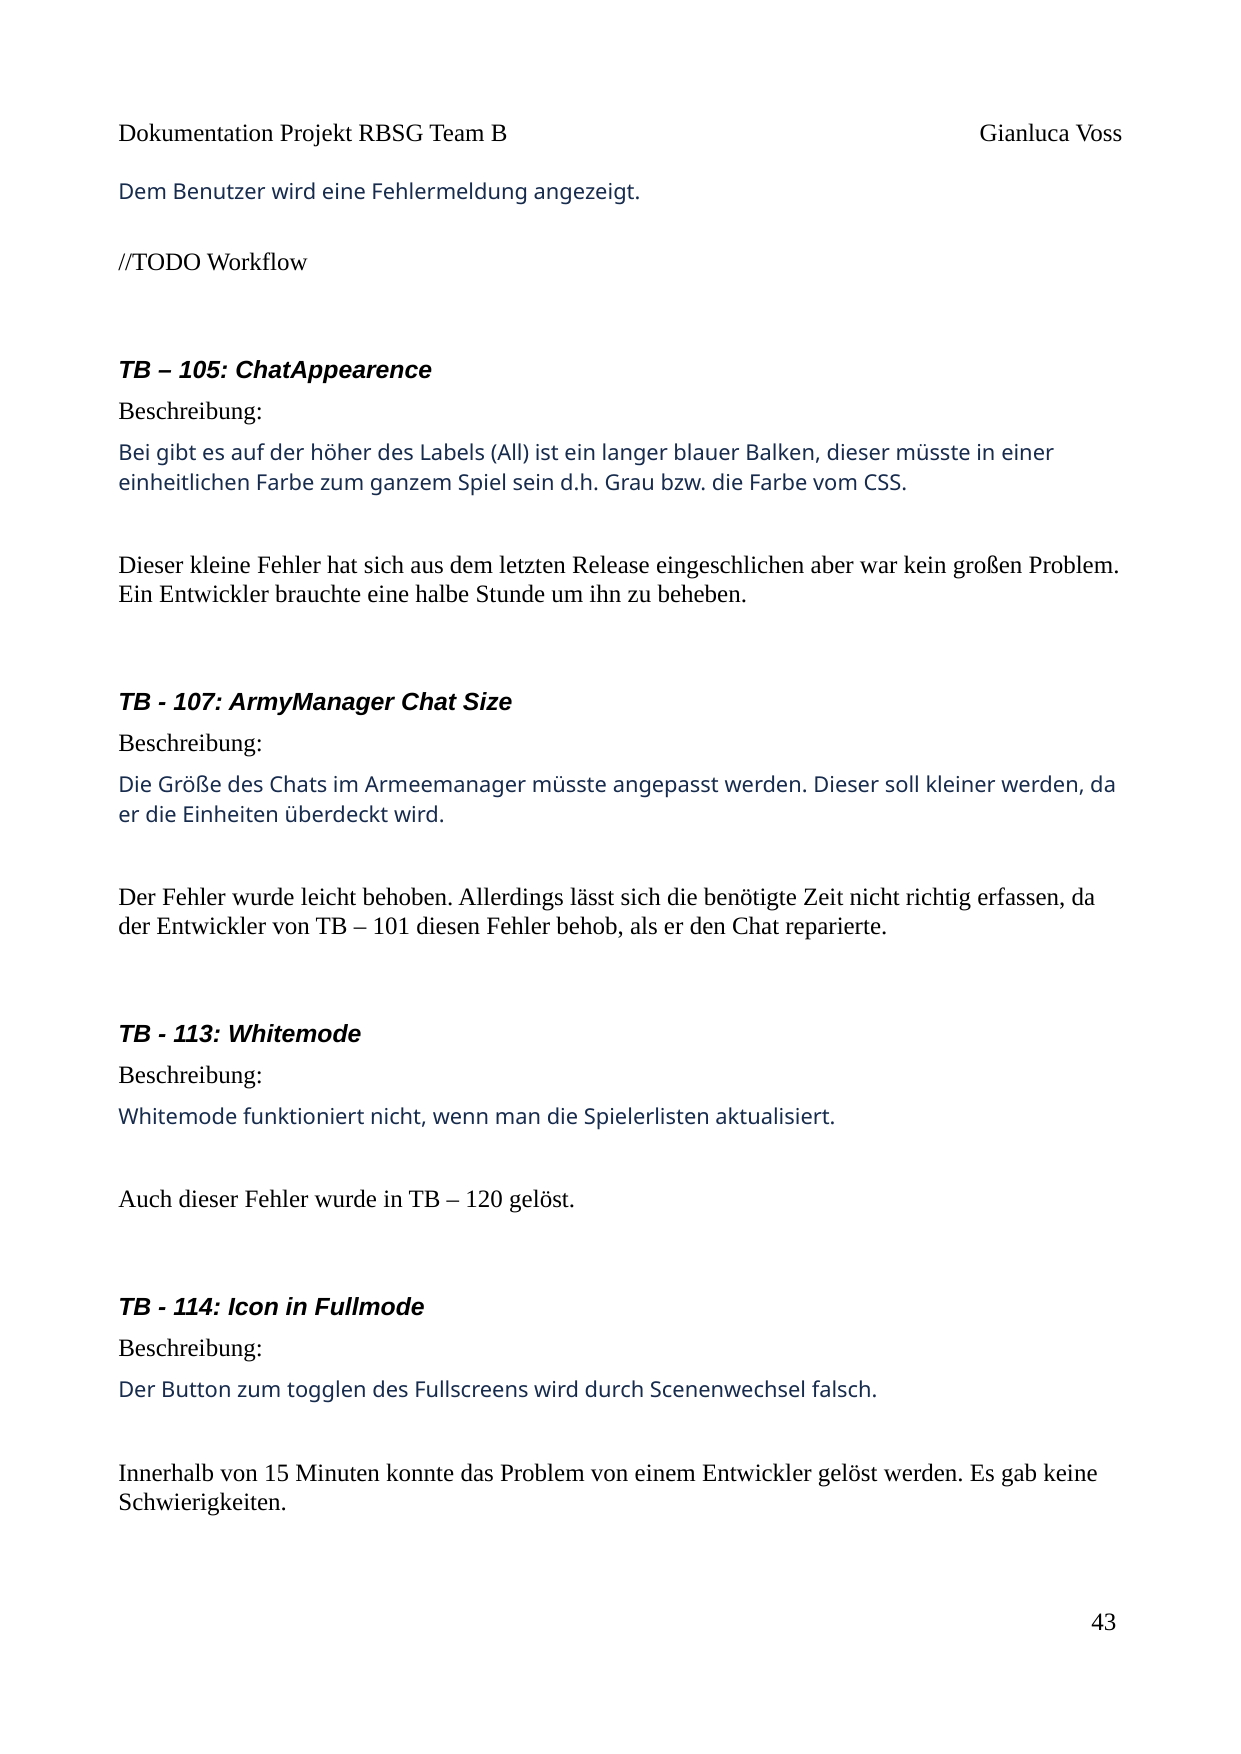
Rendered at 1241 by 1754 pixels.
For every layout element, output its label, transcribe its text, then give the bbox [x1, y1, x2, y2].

text Dieser kleine Fehler hat sich aus dem letzten Release eingeschlichen aber war kein großen Problem. Ein Entwickler brauchte eine halbe Stunde um ihn zu beheben. [118, 551, 1122, 608]
text Beschreibung: [118, 1333, 1122, 1362]
text Der Fehler wurde leicht behoben. Allerdings lässt sich die benötigte Zeit nicht richtig erfassen, da der Entwickler von TB – 101 diesen Fehler behob, als er den Chat reparierte. [118, 882, 1122, 940]
subtitle TB - 114: Icon in Fullmode [118, 1292, 1122, 1321]
text Bei gibt es auf der höher des Labels (All) ist ein langer blauer Balken, dieser müsste in einer einheitlichen Farbe zum ganzem Spiel sein d.h. Grau bzw. die Farbe vom CSS. [118, 437, 1122, 497]
text Beschreibung: [118, 728, 1122, 757]
text Dem Benutzer wird eine Fehlermeldung angezeigt. [118, 176, 1122, 206]
text //TODO Workflow [118, 247, 1122, 276]
text Beschreibung: [118, 396, 1122, 425]
text Auch dieser Fehler wurde in TB – 120 gelöst. [118, 1184, 1122, 1213]
text Der Button zum togglen des Fullscreens wird durch Scenenwechsel falsch. [118, 1374, 1122, 1404]
subtitle TB - 113: Whitemode [118, 1019, 1122, 1047]
text Innerhalb von 15 Minuten konnte das Problem von einem Entwickler gelöst werden. Es gab keine Schwierigkeiten. [118, 1458, 1122, 1515]
text Die Größe des Chats im Armeemanager müsste angepasst werden. Dieser soll kleiner werden, da er die Einheiten überdeckt wird. [118, 769, 1122, 829]
text Whitemode funktioniert nicht, wenn man die Spielerlisten aktualisiert. [118, 1101, 1122, 1131]
subtitle TB – 105: ChatAppearence [118, 355, 1122, 383]
subtitle TB - 107: ArmyManager Chat Size [118, 687, 1122, 715]
text Beschreibung: [118, 1060, 1122, 1088]
